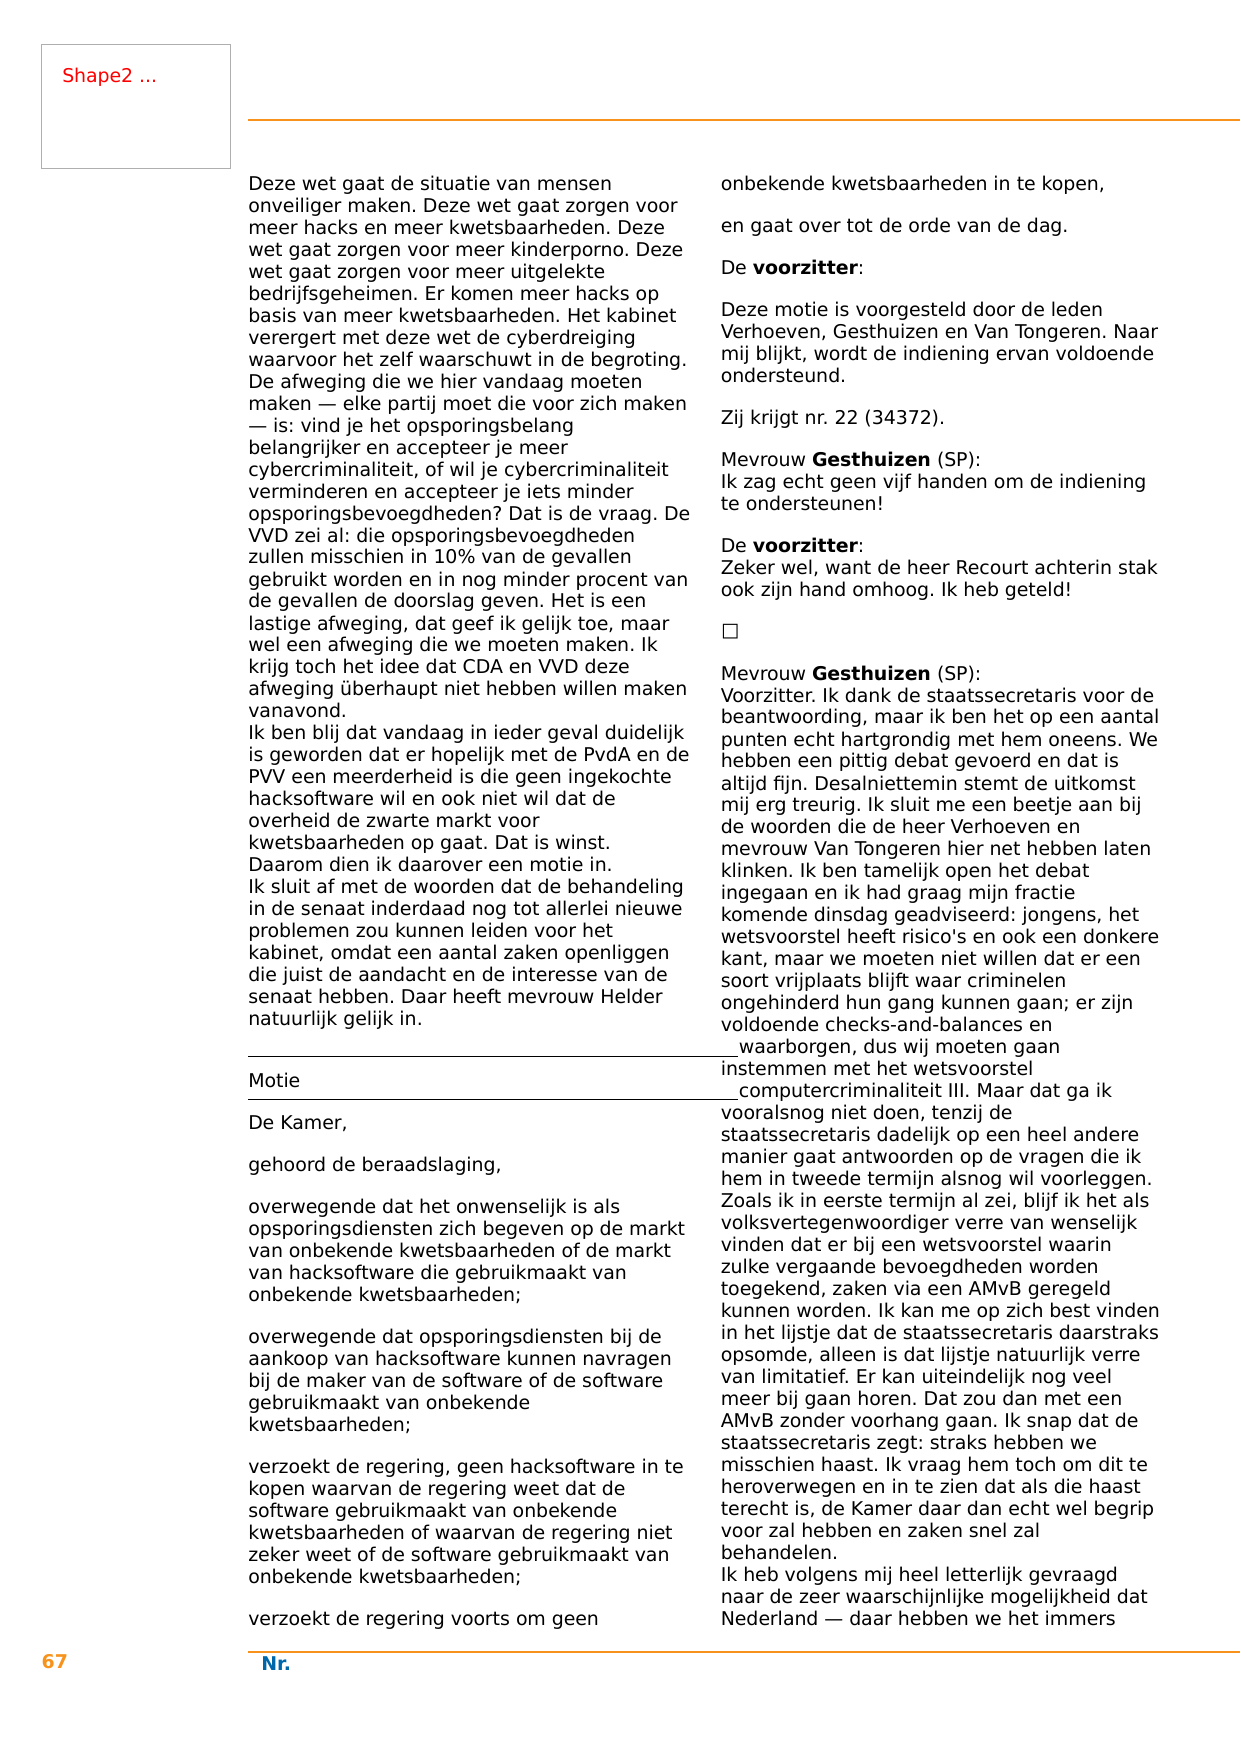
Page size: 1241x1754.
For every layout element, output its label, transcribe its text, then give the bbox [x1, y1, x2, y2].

text Ik heb volgens mij heel letterlijk gevraagd naar de zeer waarschijnlijke mogelijkheid dat Nederland — daar hebben we het immers [721, 1564, 1163, 1629]
text en gaat over tot de orde van de dag. [721, 215, 1163, 237]
text De voorzitter: [721, 534, 1163, 557]
text Deze motie is voorgesteld door de leden Verhoeven, Gesthuizen en Van Tongeren. Naar mij blijkt, wordt de indiening ervan voldoende ondersteund. [721, 299, 1163, 387]
text Zij krijgt nr. 22 (34372). [721, 407, 1163, 429]
text Zoals ik in eerste termijn al zei, blijf ik het als volksvertegenwoordiger verre van wenselijk vinden dat er bij een wetsvoorstel waarin zulke vergaande bevoegdheden worden toegekend, zaken via een AMvB geregeld kunnen worden. Ik kan me op zich best vinden in het lijstje dat de staatssecretaris daarstraks opsomde, alleen is dat lijstje natuurlijk verre van limitatief. Er kan uiteindelijk nog veel meer bij gaan horen. Dat zou dan met een AMvB zonder voorhang gaan. Ik snap dat de staatssecretaris zegt: straks hebben we misschien haast. Ik vraag hem toch om dit te heroverwegen en in te zien dat als die haast terecht is, de Kamer daar dan echt wel begrip voor zal hebben en zaken snel zal behandelen. [721, 1190, 1163, 1564]
text Ik ben blij dat vandaag in ieder geval duidelijk is geworden dat er hopelijk met de PvdA en de PVV een meerderheid is die geen ingekochte hacksoftware wil en ook niet wil dat de overheid de zwarte markt voor kwetsbaarheden op gaat. Dat is winst. Daarom dien ik daarover een motie in. [248, 722, 691, 876]
text Voorzitter. Ik dank de staatssecretaris voor de beantwoording, maar ik ben het op een aantal punten echt hartgrondig met hem oneens. We hebben een pittig debat gevoerd en dat is altijd fijn. Desalniettemin stemt de uitkomst mij erg treurig. Ik sluit me een beetje aan bij de woorden die de heer Verhoeven en mevrouw Van Tongeren hier net hebben laten klinken. Ik ben tamelijk open het debat ingegaan en ik had graag mijn fractie komende dinsdag geadviseerd: jongens, het wetsvoorstel heeft risico's en ook een donkere kant, maar we moeten niet willen dat er een soort vrijplaats blijft waar criminelen ongehinderd hun gang kunnen gaan; er zijn voldoende checks-and-balances en waarborgen, dus wij moeten gaan instemmen met het wetsvoorstel computercriminaliteit III. Maar dat ga ik vooralsnog niet doen, tenzij de staatssecretaris dadelijk op een heel andere manier gaat antwoorden op de vragen die ik hem in tweede termijn alsnog wil voorleggen. [721, 684, 1163, 1190]
text onbekende kwetsbaarheden in te kopen, [721, 173, 1163, 195]
text De Kamer, [248, 1112, 691, 1134]
text Zeker wel, want de heer Recourt achterin stak ook zijn hand omhoog. Ik heb geteld! [721, 557, 1163, 601]
text De afweging die we hier vandaag moeten maken — elke partij moet die voor zich maken — is: vind je het opsporingsbelang belangrijker en accepteer je meer cybercriminaliteit, of wil je cybercriminaliteit verminderen en accepteer je iets minder opsporingsbevoegdheden? Dat is de vraag. De VVD zei al: die opsporingsbevoegdheden zullen misschien in 10% van de gevallen gebruikt worden en in nog minder procent van de gevallen de doorslag geven. Het is een lastige afweging, dat geef ik gelijk toe, maar wel een afweging die we moeten maken. Ik krijg toch het idee dat CDA en VVD deze afweging überhaupt niet hebben willen maken vanavond. [248, 371, 691, 722]
text Motie [248, 1070, 691, 1092]
text verzoekt de regering voorts om geen [248, 1607, 691, 1629]
text Mevrouw Gesthuizen (SP): [721, 449, 1163, 471]
text ⬜ [721, 621, 1163, 642]
text overwegende dat het onwenselijk is als opsporingsdiensten zich begeven op de markt van onbekende kwetsbaarheden of de markt van hacksoftware die gebruikmaakt van onbekende kwetsbaarheden; [248, 1196, 691, 1306]
text De voorzitter: [721, 257, 1163, 279]
text Mevrouw Gesthuizen (SP): [721, 662, 1163, 684]
text Ik zag echt geen vijf handen om de indiening te ondersteunen! [721, 471, 1163, 514]
text Ik sluit af met de woorden dat de behandeling in de senaat inderdaad nog tot allerlei nieuwe problemen zou kunnen leiden voor het kabinet, omdat een aantal zaken openliggen die juist de aandacht en de interesse van de senaat hebben. Daar heeft mevrouw Helder natuurlijk gelijk in. [248, 876, 691, 1030]
text verzoekt de regering, geen hacksoftware in te kopen waarvan de regering weet dat de software gebruikmaakt van onbekende kwetsbaarheden of waarvan de regering niet zeker weet of de software gebruikmaakt van onbekende kwetsbaarheden; [248, 1456, 691, 1587]
text overwegende dat opsporingsdiensten bij de aankoop van hacksoftware kunnen navragen bij de maker van de software of de software gebruikmaakt van onbekende kwetsbaarheden; [248, 1326, 691, 1436]
text gehoord de beraadslaging, [248, 1154, 691, 1176]
text Deze wet gaat de situatie van mensen onveiliger maken. Deze wet gaat zorgen voor meer hacks en meer kwetsbaarheden. Deze wet gaat zorgen voor meer kinderporno. Deze wet gaat zorgen voor meer uitgelekte bedrijfsgeheimen. Er komen meer hacks op basis van meer kwetsbaarheden. Het kabinet verergert met deze wet de cyberdreiging waarvoor het zelf waarschuwt in de begroting. [248, 173, 691, 371]
